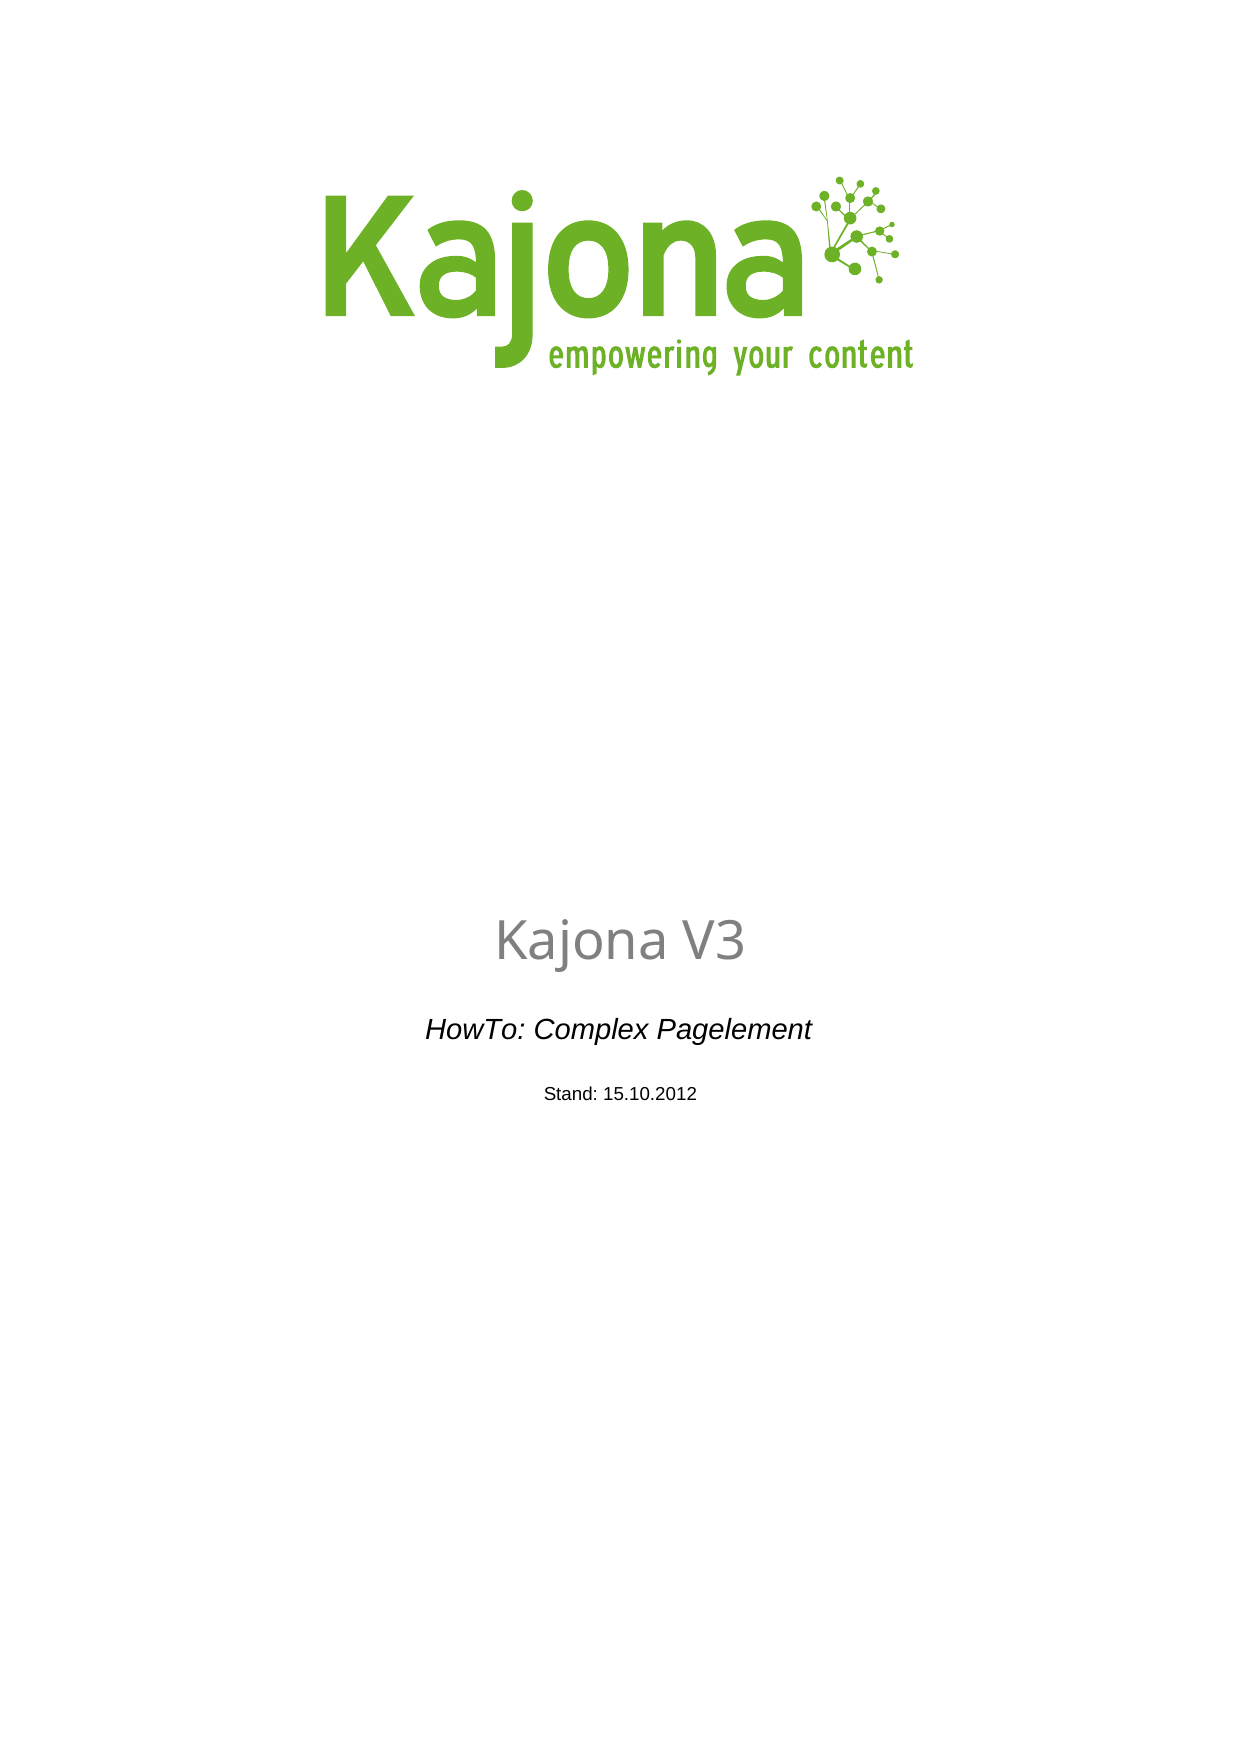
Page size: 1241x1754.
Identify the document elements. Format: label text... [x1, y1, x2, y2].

subtitle HowTo: Complex Pagelement [118, 1013, 1122, 1045]
title Kajona V3 [118, 902, 1122, 975]
subtitle Stand: 15.10.2012 [118, 1083, 1122, 1104]
